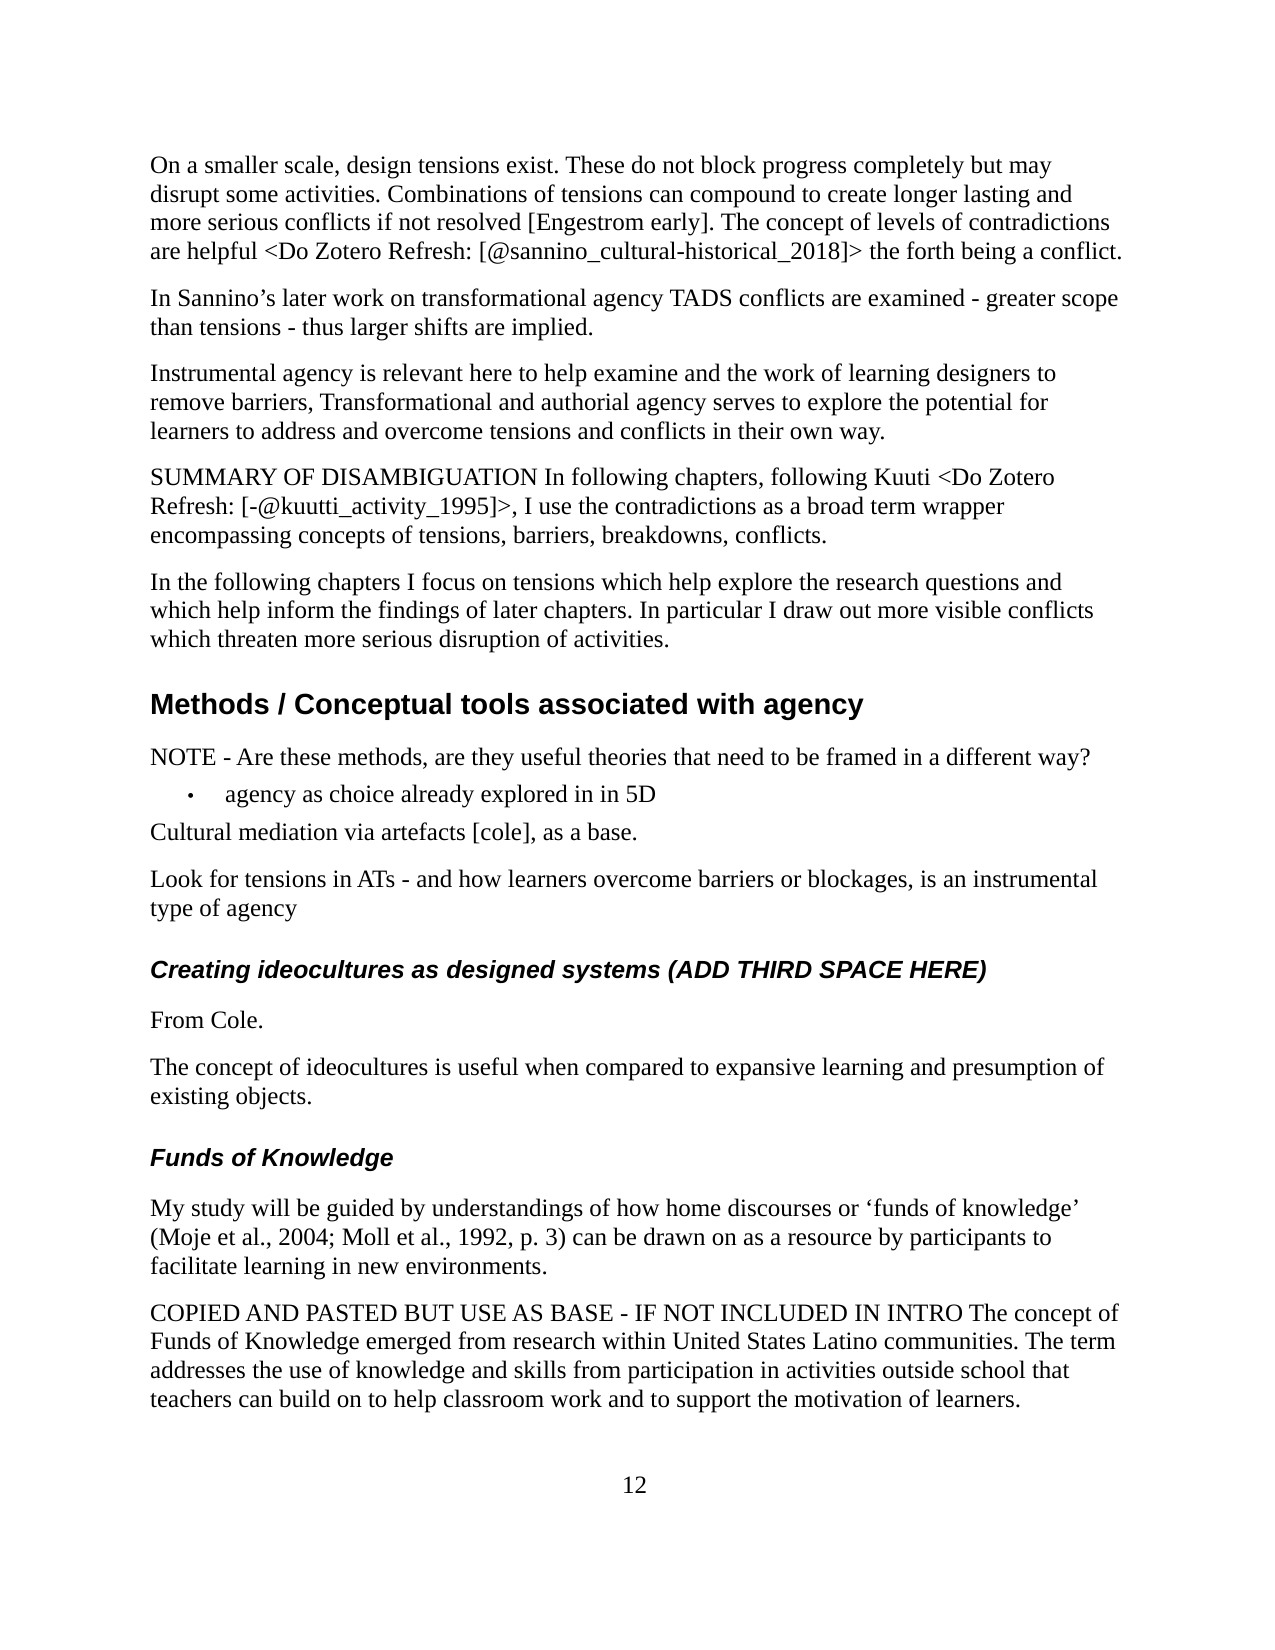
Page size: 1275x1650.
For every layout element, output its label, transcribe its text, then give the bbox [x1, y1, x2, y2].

text Look for tensions in ATs - and how learners overcome barriers or blockages, is an instrumental type of agency [150, 864, 1125, 921]
text COPIED AND PASTED BUT USE AS BASE - IF NOT INCLUDED IN INTRO The concept of Funds of Knowledge emerged from research within United States Latino communities. The term addresses the use of knowledge and skills from participation in activities outside school that teachers can build on to help classroom work and to support the motivation of learners. [150, 1298, 1125, 1413]
text The concept of ideocultures is useful when compared to expansive learning and presumption of existing objects. [150, 1052, 1125, 1109]
text NOTE - Are these methods, are they useful theories that need to be framed in a different way? [150, 742, 1125, 771]
subtitle Funds of Knowledge [150, 1143, 1125, 1172]
text My study will be guided by understandings of how home discourses or ‘funds of knowledge’ (Moje et al., 2004; Moll et al., 1992, p. 3) can be drawn on as a resource by participants to facilitate learning in new environments. [150, 1193, 1125, 1280]
list agency as choice already explored in in 5D [187, 779, 1125, 808]
subtitle Creating ideocultures as designed systems (ADD THIRD SPACE HERE) [150, 955, 1125, 984]
text Cultural mediation via artefacts [cole], as a base. [150, 817, 1125, 846]
text Instrumental agency is relevant here to help examine and the work of learning designers to remove barriers, Transformational and authorial agency serves to explore the potential for learners to address and overcome tensions and conflicts in their own way. [150, 358, 1125, 444]
text From Cole. [150, 1005, 1125, 1034]
text In Sannino’s later work on transformational agency TADS conflicts are examined - greater scope than tensions - thus larger shifts are implied. [150, 283, 1125, 340]
subtitle Methods / Conceptual tools associated with agency [150, 687, 1125, 720]
text In the following chapters I focus on tensions which help explore the research questions and which help inform the findings of later chapters. In particular I draw out more visible conflicts which threaten more serious disruption of activities. [150, 567, 1125, 653]
text On a smaller scale, design tensions exist. These do not block progress completely but may disrupt some activities. Combinations of tensions can compound to create longer lasting and more serious conflicts if not resolved [Engestrom early]. The concept of levels of contradictions are helpful <Do Zotero Refresh: [@sannino_cultural-historical_2018]> the forth being a conflict. [150, 150, 1125, 265]
text SUMMARY OF DISAMBIGUATION In following chapters, following Kuuti <Do Zotero Refresh: [-@kuutti_activity_1995]>, I use the contradictions as a broad term wrapper encompassing concepts of tensions, barriers, breakdowns, conflicts. [150, 462, 1125, 549]
